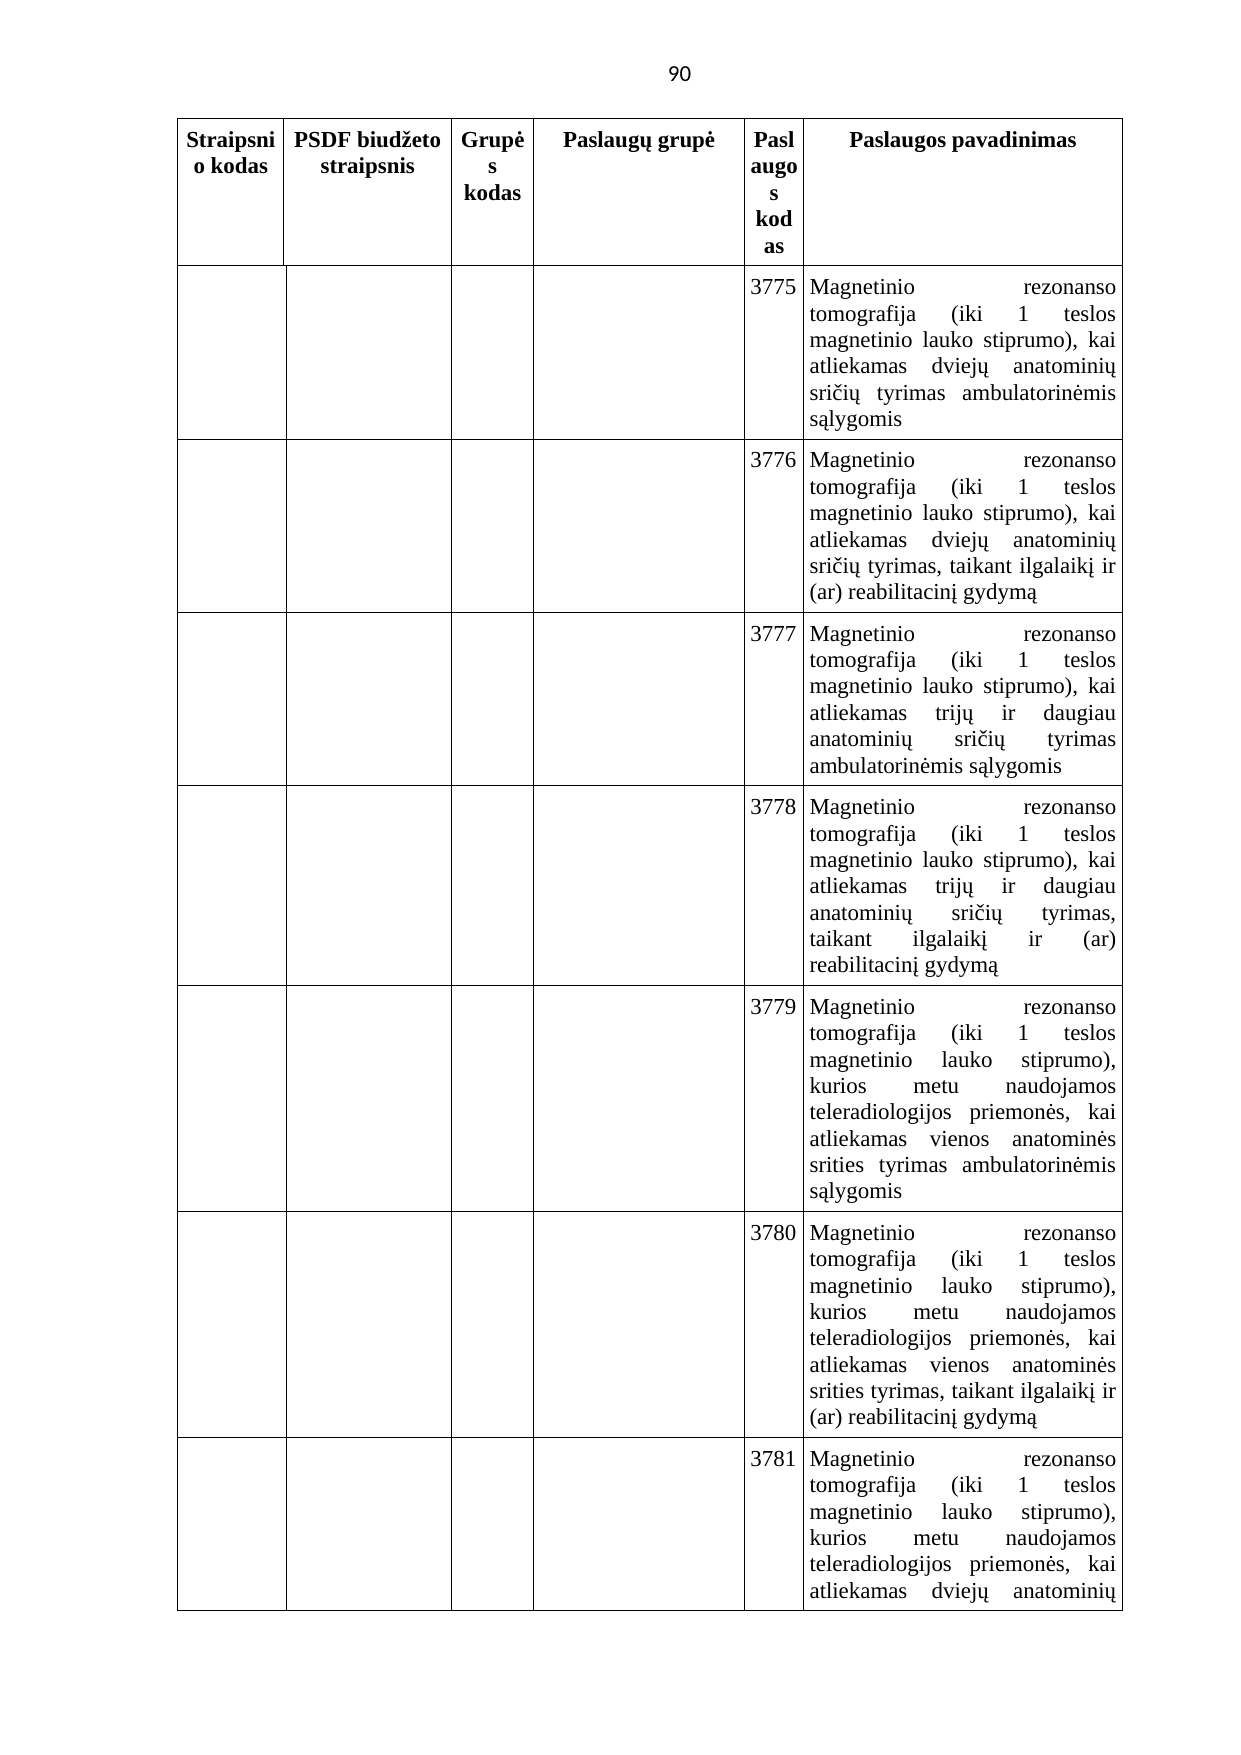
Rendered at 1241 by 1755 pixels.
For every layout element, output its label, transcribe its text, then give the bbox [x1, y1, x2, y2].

table_cell [534, 786, 744, 985]
table_cell [534, 266, 744, 438]
table_cell [178, 440, 286, 612]
table_cell [178, 786, 286, 985]
table_cell [452, 1438, 533, 1610]
table_cell Magnetinio rezonanso tomografija (iki 1 teslos magnetinio lauko stiprumo), kai atliekamas trijų ir daugiau anatominių sričių tyrimas, taikant ilgalaikį ir (ar) reabilitacinį gydymą [804, 786, 1122, 985]
table_cell [452, 613, 533, 785]
table_header Straipsnio kodas [178, 119, 283, 265]
table_header Paslaugų grupė [534, 119, 744, 265]
table_header Paslaugos pavadinimas [804, 119, 1122, 265]
table_cell [452, 786, 533, 985]
table_cell [534, 1438, 744, 1610]
table_cell [287, 986, 451, 1211]
table_cell [178, 986, 286, 1211]
table_cell Magnetinio rezonanso tomografija (iki 1 teslos magnetinio lauko stiprumo), kai atliekamas dviejų anatominių sričių tyrimas, taikant ilgalaikį ir (ar) reabilitacinį gydymą [804, 440, 1122, 612]
table_header Grupės kodas [452, 119, 533, 265]
table_cell [534, 613, 744, 785]
table_cell [287, 786, 451, 985]
table_cell [452, 986, 533, 1211]
table_cell 3781 [745, 1438, 803, 1610]
table_cell [178, 1212, 286, 1437]
table_cell Magnetinio rezonanso tomografija (iki 1 teslos magnetinio lauko stiprumo), kurios metu naudojamos teleradiologijos priemonės, kai atliekamas vienos anatominės srities tyrimas ambulatorinėmis sąlygomis [804, 986, 1122, 1211]
table_header Paslaugos kodas [745, 119, 803, 265]
table_cell [287, 266, 451, 438]
table_cell [178, 266, 286, 438]
table_header PSDF biudžeto straipsnis [284, 119, 451, 265]
table_cell [534, 440, 744, 612]
table_cell 3776 [745, 440, 803, 612]
table_cell Magnetinio rezonanso tomografija (iki 1 teslos magnetinio lauko stiprumo), kai atliekamas dviejų anatominių sričių tyrimas ambulatorinėmis sąlygomis [804, 266, 1122, 438]
table_cell 3779 [745, 986, 803, 1211]
table_cell [287, 1438, 451, 1610]
table_cell [534, 1212, 744, 1437]
table_cell [287, 440, 451, 612]
table_cell [452, 266, 533, 438]
table_cell Magnetinio rezonanso tomografija (iki 1 teslos magnetinio lauko stiprumo), kurios metu naudojamos teleradiologijos priemonės, kai atliekamas vienos anatominės srities tyrimas, taikant ilgalaikį ir (ar) reabilitacinį gydymą [804, 1212, 1122, 1437]
table_cell 3778 [745, 786, 803, 985]
table_cell [452, 440, 533, 612]
table_cell 3775 [745, 266, 803, 438]
table_cell Magnetinio rezonanso tomografija (iki 1 teslos magnetinio lauko stiprumo), kurios metu naudojamos teleradiologijos priemonės, kai atliekamas dviejų anatominių [804, 1438, 1122, 1610]
table_cell 3777 [745, 613, 803, 785]
table_cell [178, 613, 286, 785]
table_cell [287, 613, 451, 785]
table_cell [452, 1212, 533, 1437]
table_cell [178, 1438, 286, 1610]
table_cell [287, 1212, 451, 1437]
table_cell [534, 986, 744, 1211]
table_cell Magnetinio rezonanso tomografija (iki 1 teslos magnetinio lauko stiprumo), kai atliekamas trijų ir daugiau anatominių sričių tyrimas ambulatorinėmis sąlygomis [804, 613, 1122, 785]
table_cell 3780 [745, 1212, 803, 1437]
